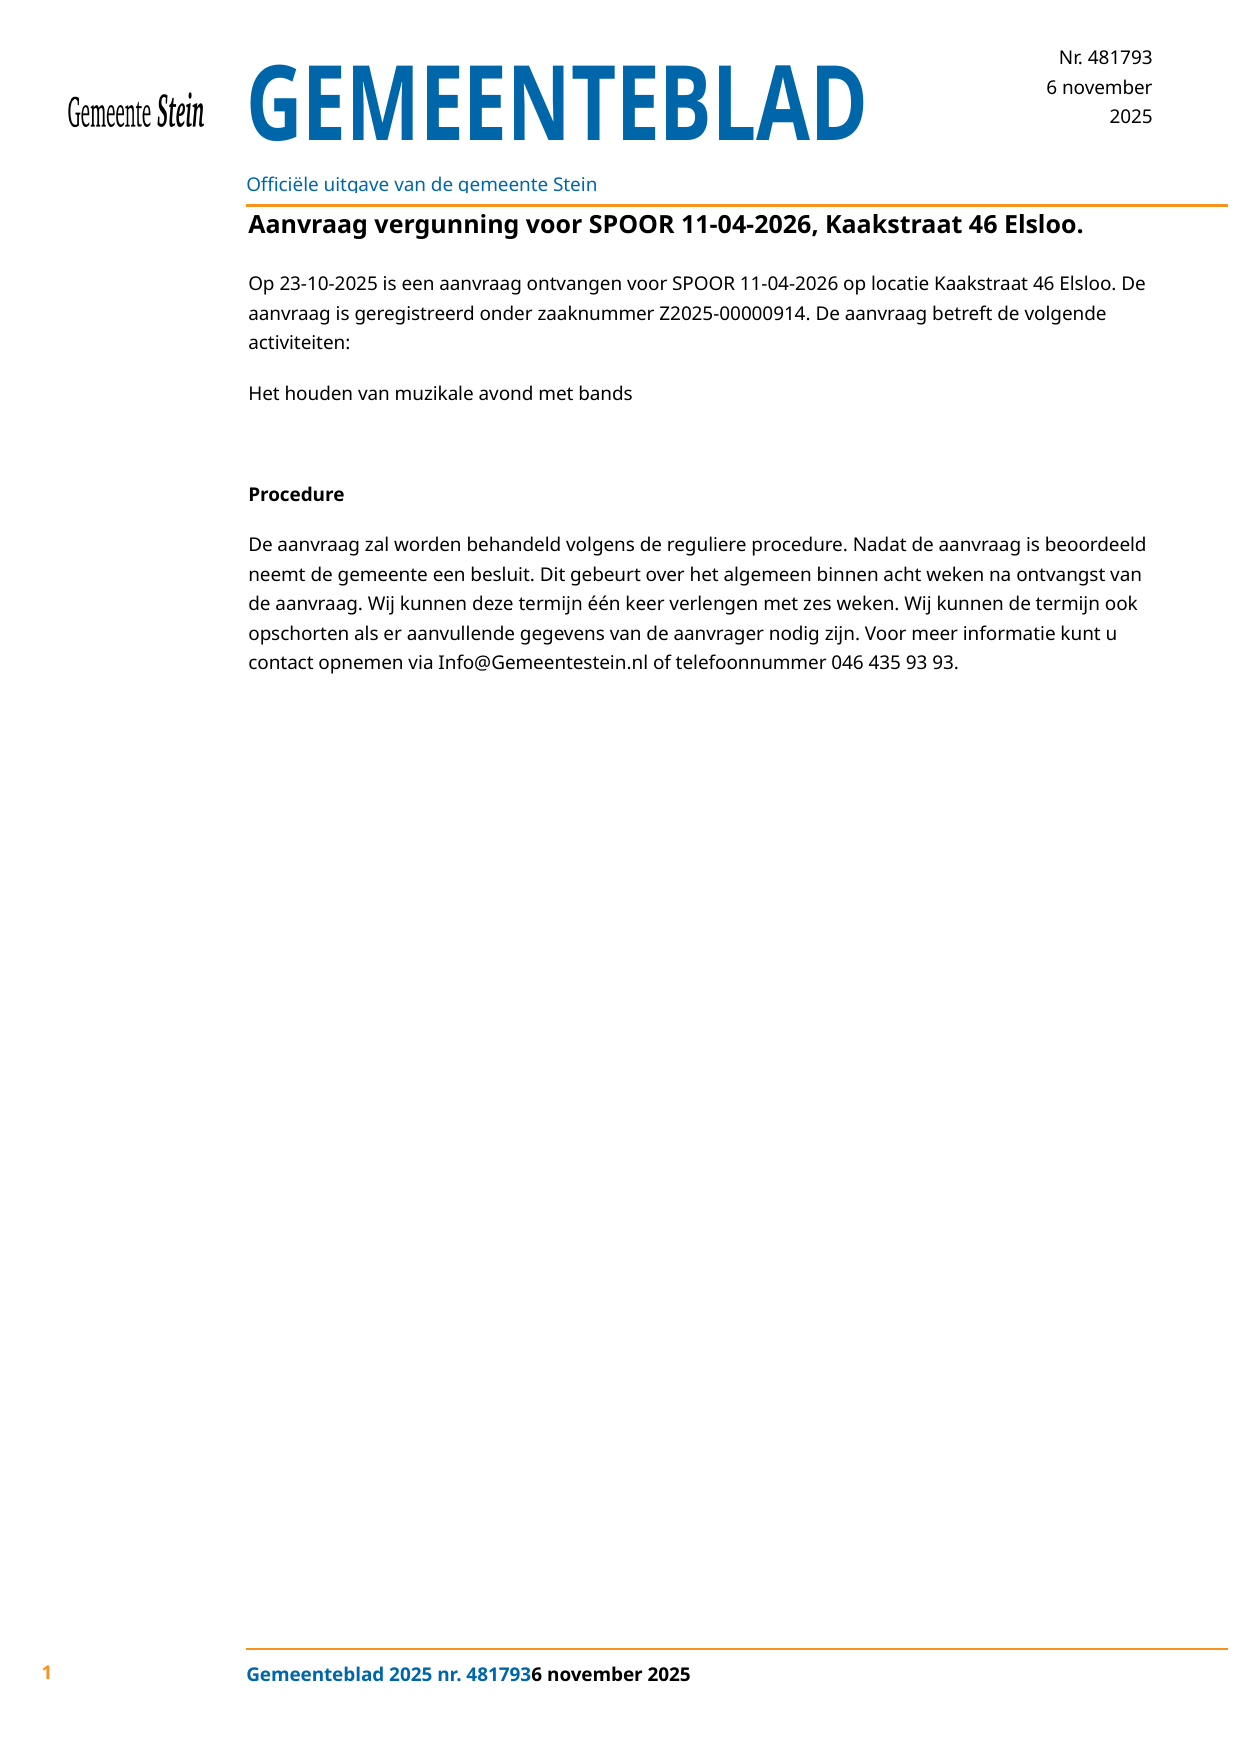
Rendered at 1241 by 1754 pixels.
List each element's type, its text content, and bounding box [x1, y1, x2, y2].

text De aanvraag zal worden behandeld volgens de reguliere procedure. Nadat de aanvraag is beoordeeld neemt de gemeente een besluit. Dit gebeurt over het algemeen binnen acht weken na ontvangst van de aanvraag. Wij kunnen deze termijn één keer verlengen met zes weken. Wij kunnen de termijn ook opschorten als er aanvullende gegevens van de aanvrager nodig zijn. Voor meer informatie kunt u contact opnemen via Info@Gemeentestein.nl of telefoonnummer 046 435 93 93. [248, 531, 1152, 675]
text Op 23-10-2025 is een aanvraag ontvangen voor SPOOR 11-04-2026 op locatie Kaakstraat 46 Elsloo. De aanvraag is geregistreerd onder zaaknummer Z2025-00000914. De aanvraag betreft de volgende activiteiten: [248, 270, 1152, 355]
text Procedure [248, 481, 1152, 506]
picture [41, 47, 231, 172]
text Het houden van muzikale avond met bands [248, 380, 1152, 406]
text Aanvraag vergunning voor SPOOR 11-04-2026, Kaakstraat 46 Elsloo. [248, 207, 1152, 241]
